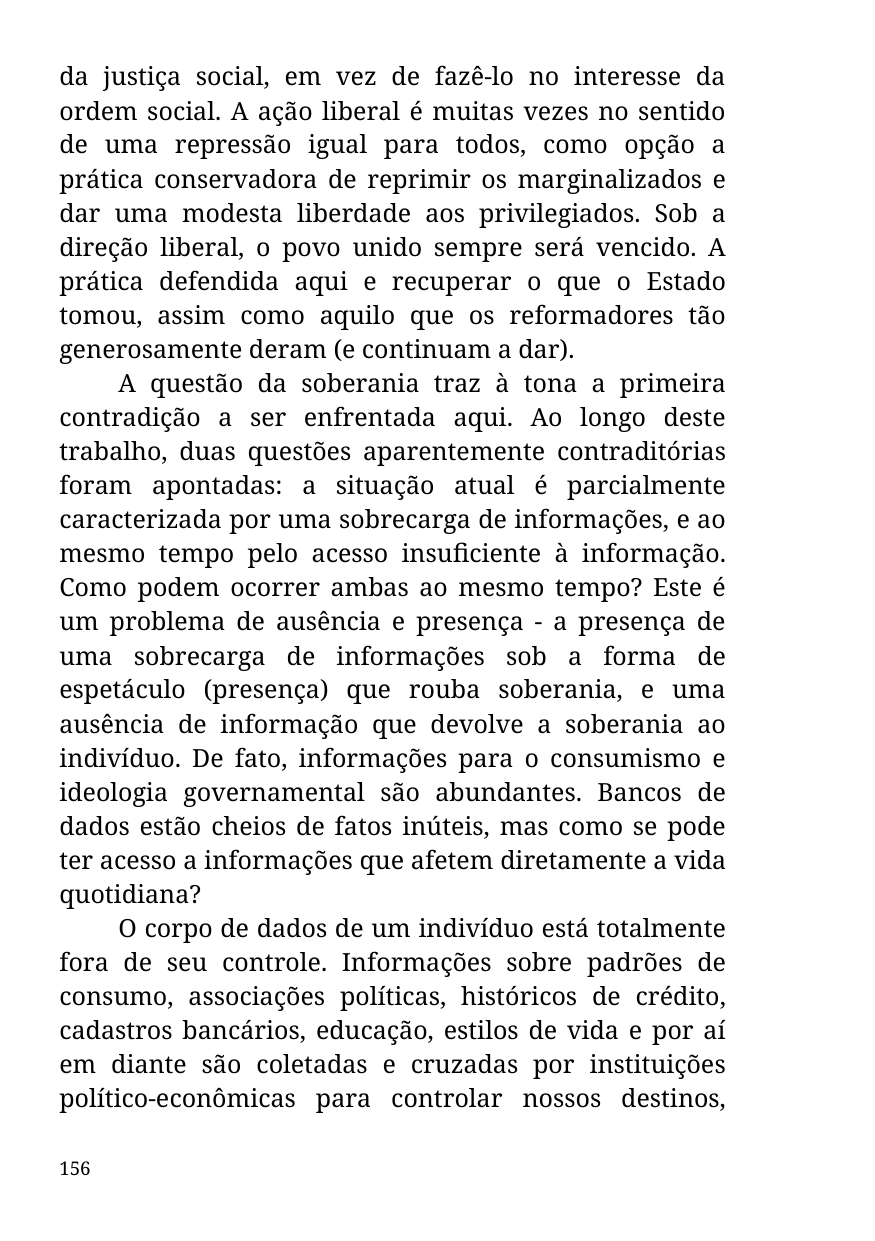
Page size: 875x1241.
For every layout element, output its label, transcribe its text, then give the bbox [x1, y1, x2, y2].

text da justiça social, em vez de fazê-lo no interesse da ordem social. A ação liberal é muitas vezes no sentido de uma repressão igual para todos, como opção a prática conservadora de reprimir os marginalizados e dar uma modesta liberdade aos privilegiados. Sob a direção liberal, o povo unido sempre será vencido. A prática defendida aqui e recuperar o que o Estado tomou, assim como aquilo que os reformadores tão generosamente deram (e continuam a dar). [59, 59, 726, 366]
text O corpo de dados de um indivíduo está totalmente fora de seu controle. Informações sobre padrões de consumo, associações políticas, históricos de crédito, cadastros bancários, educação, estilos de vida e por aí em diante são coletadas e cruzadas por instituições político-econômicas para controlar nossos destinos, [59, 911, 726, 1115]
text A questão da soberania traz à tona a primeira contradição a ser enfrentada aqui. Ao longo deste trabalho, duas questões aparentemente contraditórias foram apontadas: a situação atual é parcialmente caracterizada por uma sobrecarga de informações, e ao mesmo tempo pelo acesso insuficiente à informação. Como podem ocorrer ambas ao mesmo tempo? Este é um problema de ausência e presença - a presença de uma sobrecarga de informações sob a forma de espetáculo (presença) que rouba soberania, e uma ausência de informação que devolve a soberania ao indivíduo. De fato, informações para o consumismo e ideologia governamental são abundantes. Bancos de dados estão cheios de fatos inúteis, mas como se pode ter acesso a informações que afetem diretamente a vida quotidiana? [59, 366, 726, 911]
